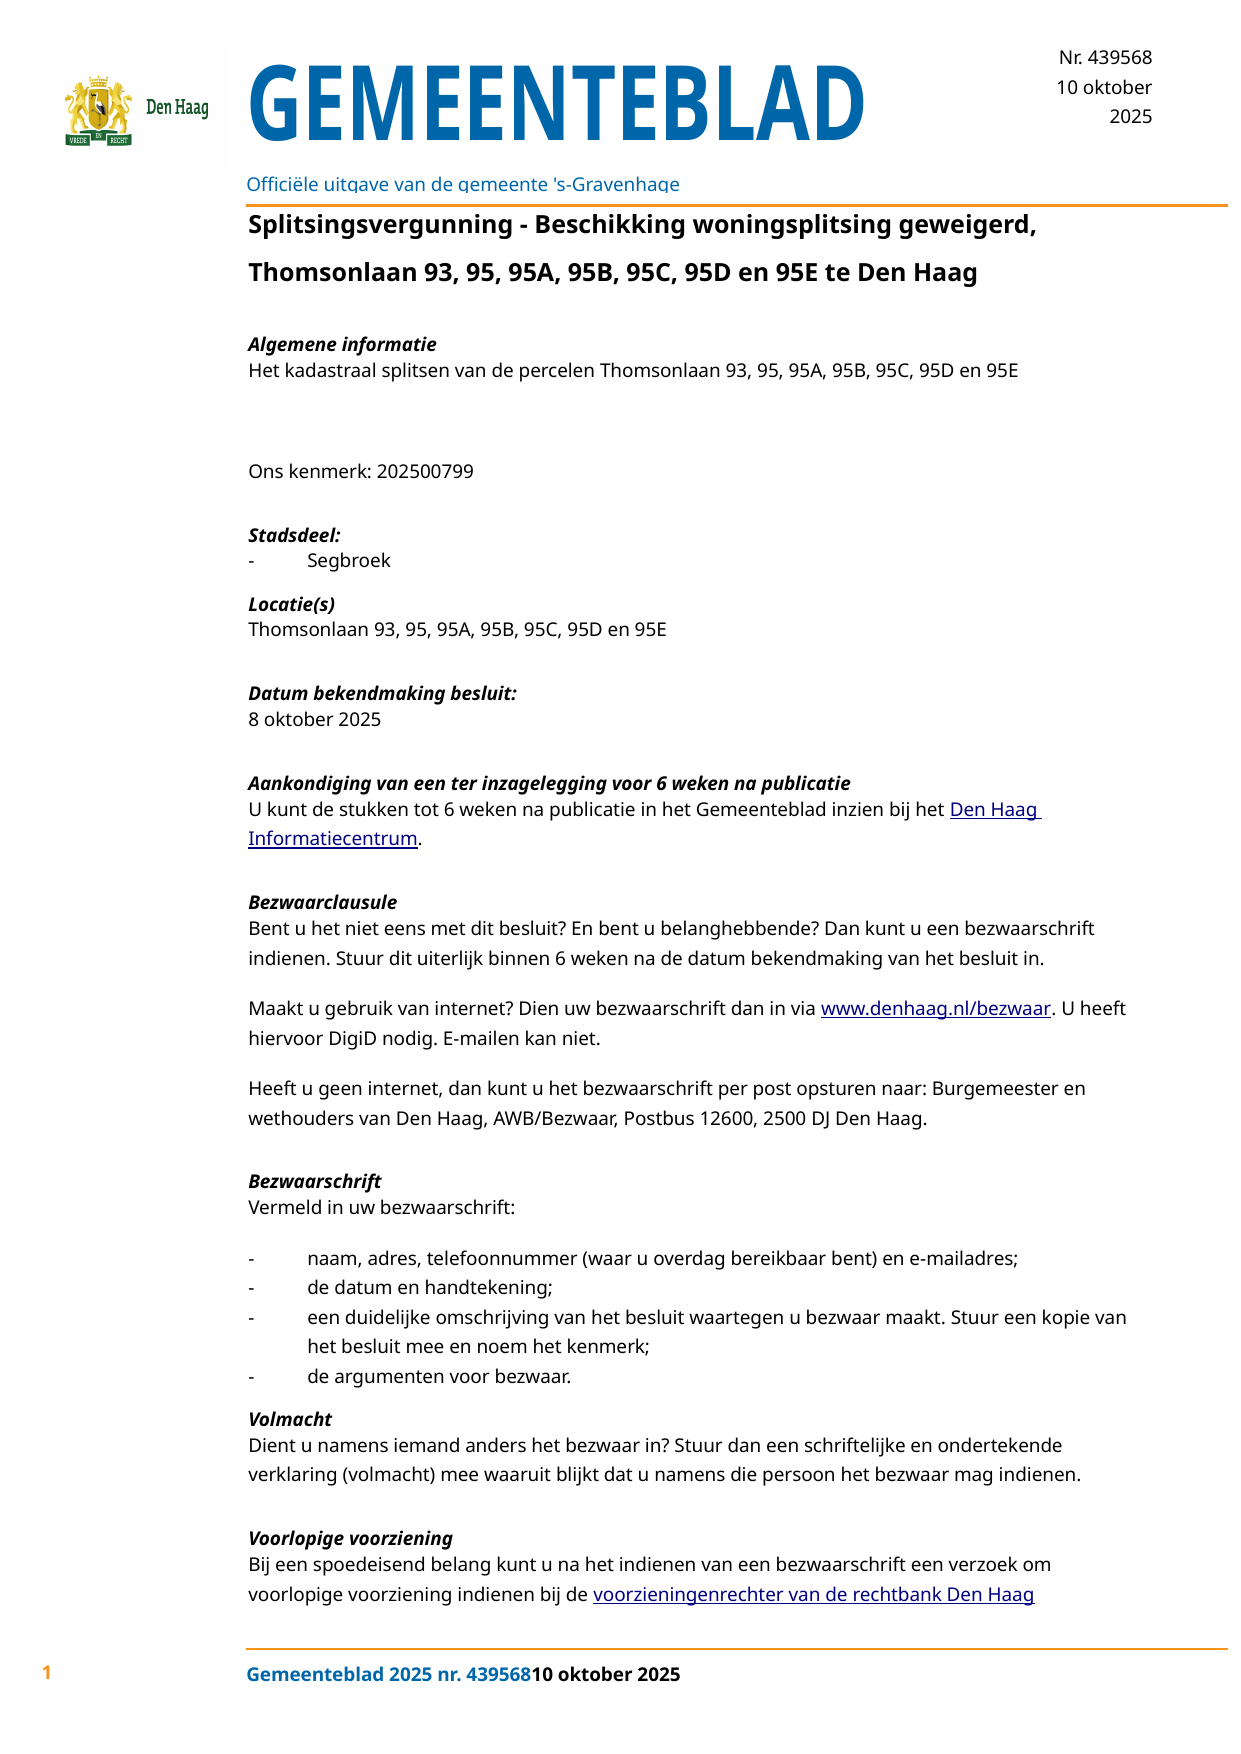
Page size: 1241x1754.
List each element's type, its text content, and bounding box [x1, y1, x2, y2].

text Heeft u geen internet, dan kunt u het bezwaarschrift per post opsturen naar: Burgemeester en wethouders van Den Haag, AWB/Bezwaar, Postbus 12600, 2500 DJ Den Haag. [248, 1075, 1152, 1131]
text Maakt u gebruik van internet? Dien uw bezwaarschrift dan in via www.denhaag.nl/bezwaar. U heeft hiervoor DigiD nodig. E-mailen kan niet. [248, 995, 1152, 1051]
list de datum en handtekening; [248, 1274, 1152, 1300]
text Aankondiging van een ter inzagelegging voor 6 weken na publicatie [248, 770, 1152, 796]
text Locatie(s) [248, 591, 1152, 617]
text Voorlopige voorziening [248, 1526, 1152, 1551]
text Stadsdeel: [248, 522, 1152, 548]
list naam, adres, telefoonnummer (waar u overdag bereikbaar bent) en e-mailadres; [248, 1245, 1152, 1271]
text U kunt de stukken tot 6 weken na publicatie in het Gemeenteblad inzien bij het Den Haag Informatiecentrum. [248, 796, 1152, 851]
text Volmacht [248, 1406, 1152, 1432]
text Dient u namens iemand anders het bezwaar in? Stuur dan een schriftelijke en ondertekende verklaring (volmacht) mee waaruit blijkt dat u namens die persoon het bezwaar mag indienen. [248, 1432, 1152, 1487]
text Bezwaarschrift [248, 1169, 1152, 1194]
picture [41, 47, 231, 172]
text Ons kenmerk: 202500799 [248, 458, 1152, 484]
text Bent u het niet eens met dit besluit? En bent u belanghebbende? Dan kunt u een bezwaarschrift indienen. Stuur dit uiterlijk binnen 6 weken na de datum bekendmaking van het besluit in. [248, 915, 1152, 971]
text Vermeld in uw bezwaarschrift: [248, 1194, 1152, 1220]
text Thomsonlaan 93, 95, 95A, 95B, 95C, 95D en 95E [248, 617, 1152, 642]
text Splitsingsvergunning - Beschikking woningsplitsing geweigerd, Thomsonlaan 93, 95, 95A, 95B, 95C, 95D en 95E te Den Haag [248, 207, 1152, 288]
text Algemene informatie [248, 331, 1152, 357]
text Datum bekendmaking besluit: [248, 681, 1152, 706]
list een duidelijke omschrijving van het besluit waartegen u bezwaar maakt. Stuur een kopie van het besluit mee en noem het kenmerk; [248, 1304, 1152, 1359]
text Het kadastraal splitsen van de percelen Thomsonlaan 93, 95, 95A, 95B, 95C, 95D en 95E [248, 357, 1152, 383]
text Bij een spoedeisend belang kunt u na het indienen van een bezwaarschrift een verzoek om voorlopige voorziening indienen bij de voorzieningenrechter van de rechtbank Den Haag [248, 1551, 1152, 1607]
text 8 oktober 2025 [248, 706, 1152, 732]
text Bezwaarclausule [248, 889, 1152, 915]
list Segbroek [248, 548, 1152, 573]
list de argumenten voor bezwaar. [248, 1363, 1152, 1389]
